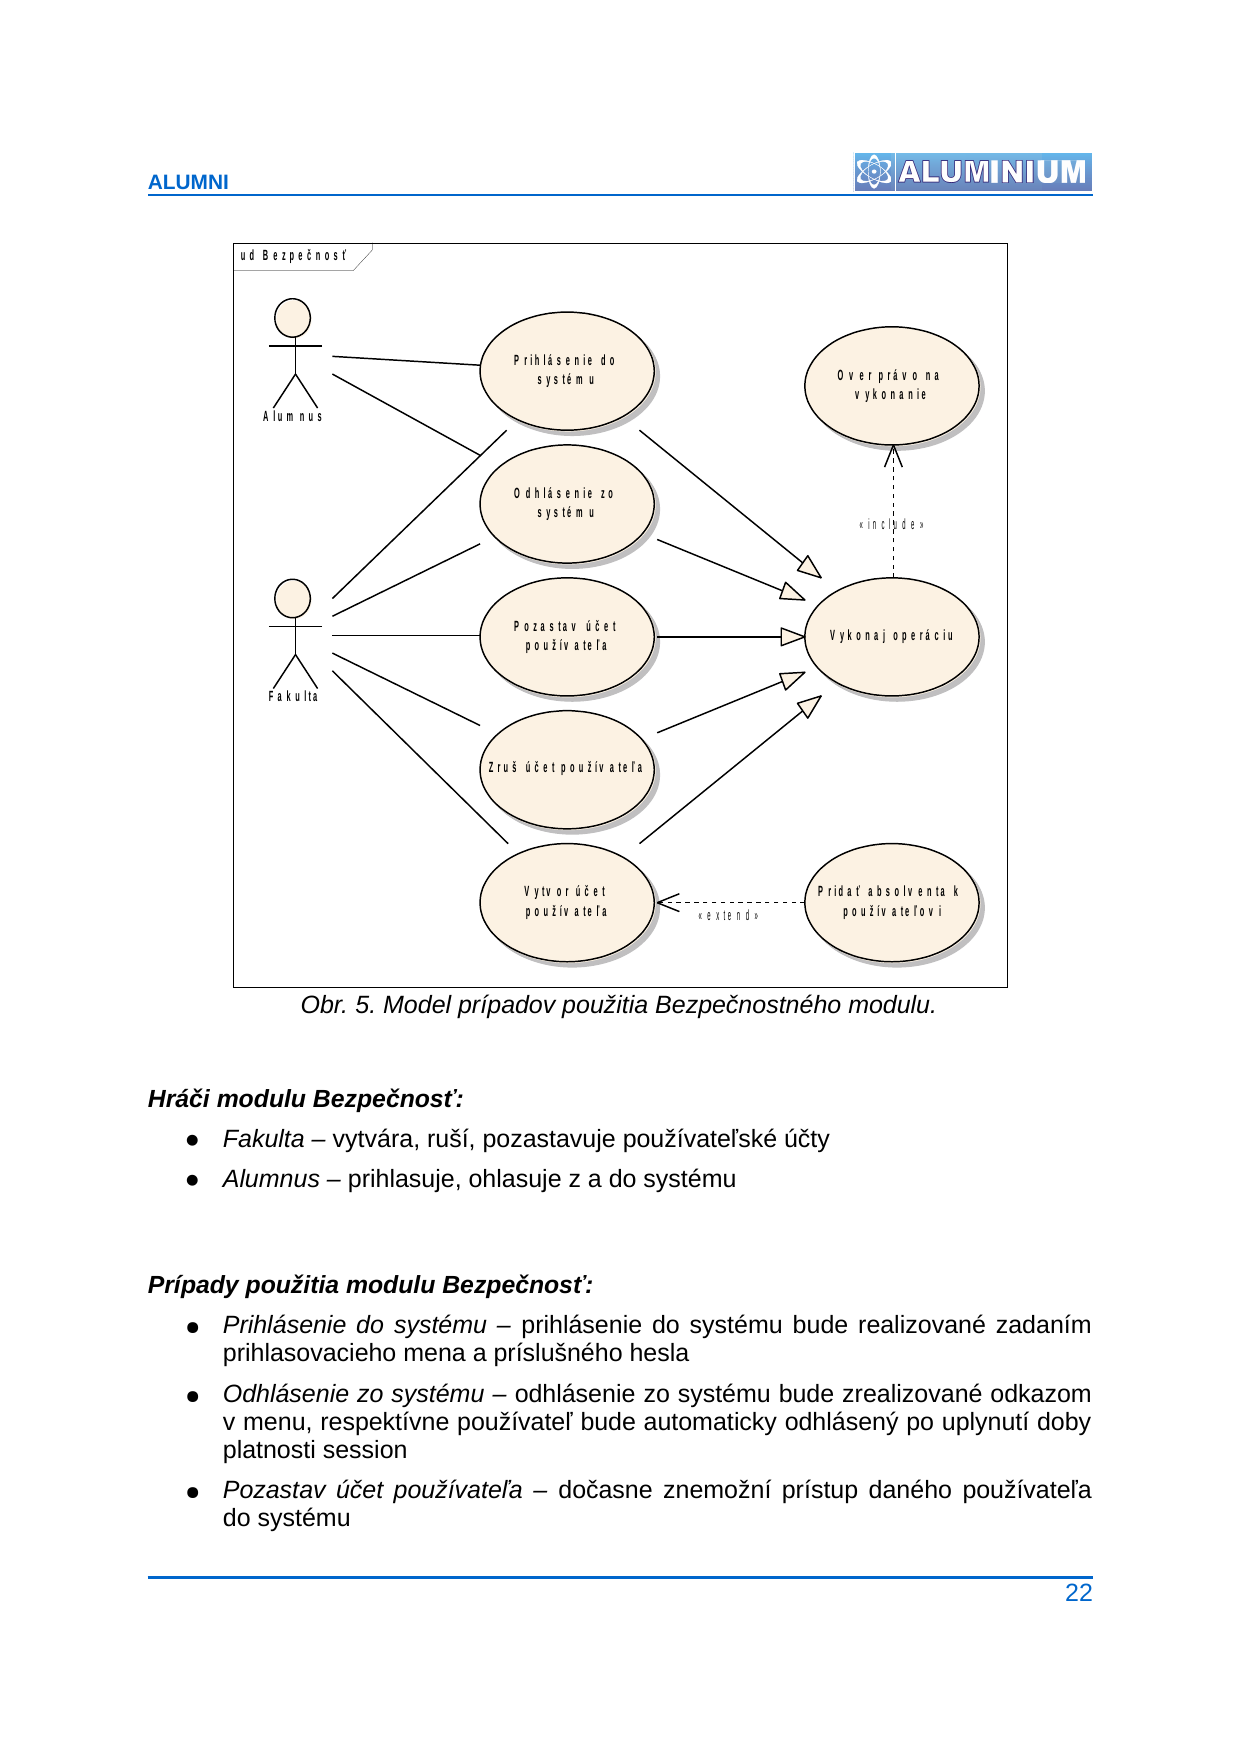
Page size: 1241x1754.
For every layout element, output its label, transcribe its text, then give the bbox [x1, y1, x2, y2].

list Prihlásenie do systému – prihlásenie do systému bude realizované zadaním prihlasovacieho mena a príslušného hesla [185, 1311, 1093, 1367]
list Alumnus – prihlasuje, ohlasuje z a do systému [185, 1165, 1093, 1193]
list Fakulta – vytvára, ruší, pozastavuje používateľské účty [185, 1125, 1093, 1153]
list Odhlásenie zo systému – odhlásenie zo systému bude zrealizované odkazom v menu, respektívne používateľ bude automaticky odhlásený po uplynutí doby platnosti session [185, 1379, 1093, 1463]
text Obr. 5. Model prípadov použitia Bezpečnostného modulu. [229, 238, 1011, 1019]
list Pozastav účet používateľa – dočasne znemožní prístup daného používateľa do systému [185, 1476, 1093, 1532]
subtitle Hráči modulu Bezpečnosť: [148, 1084, 1093, 1112]
subtitle Prípady použitia modulu Bezpečnosť: [148, 1271, 1093, 1299]
